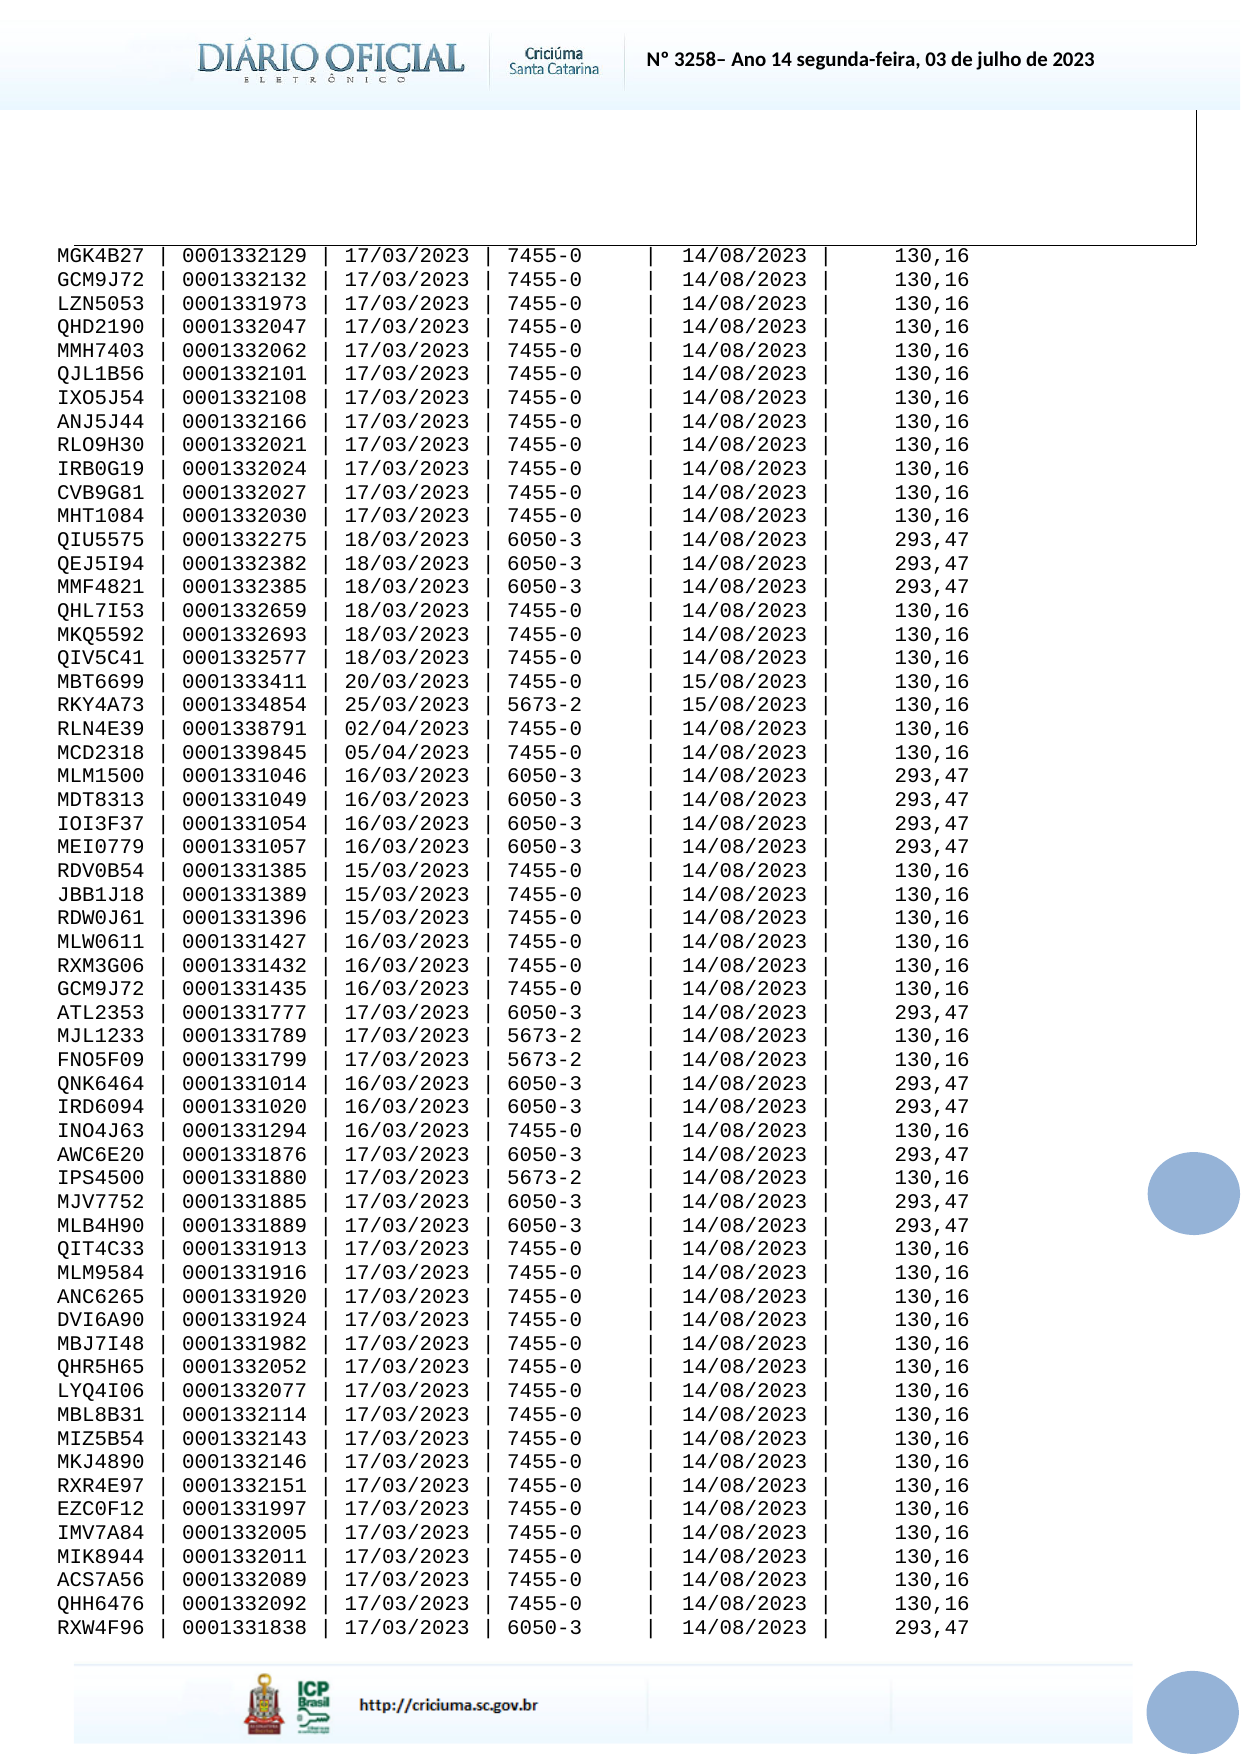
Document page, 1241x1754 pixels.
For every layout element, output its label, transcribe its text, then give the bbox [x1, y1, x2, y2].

text RXW4F96 | 0001331838 | 17/03/2023 | 6050-3 | 14/08/2023 | 293,47 [44, 1617, 1196, 1640]
text MHT1084 | 0001332030 | 17/03/2023 | 7455-0 | 14/08/2023 | 130,16 [44, 505, 1196, 529]
text RXM3G06 | 0001331432 | 16/03/2023 | 7455-0 | 14/08/2023 | 130,16 [44, 954, 1196, 978]
text MCD2318 | 0001339845 | 05/04/2023 | 7455-0 | 14/08/2023 | 130,16 [44, 742, 1196, 765]
text AWC6E20 | 0001331876 | 17/03/2023 | 6050-3 | 14/08/2023 | 293,47 [44, 1144, 1196, 1167]
text IRD6094 | 0001331020 | 16/03/2023 | 6050-3 | 14/08/2023 | 293,47 [44, 1096, 1196, 1120]
text ANJ5J44 | 0001332166 | 17/03/2023 | 7455-0 | 14/08/2023 | 130,16 [44, 411, 1196, 434]
text MLW0611 | 0001331427 | 16/03/2023 | 7455-0 | 14/08/2023 | 130,16 [44, 931, 1196, 954]
text GCM9J72 | 0001331435 | 16/03/2023 | 7455-0 | 14/08/2023 | 130,16 [44, 978, 1196, 1002]
text RLN4E39 | 0001338791 | 02/04/2023 | 7455-0 | 14/08/2023 | 130,16 [44, 718, 1196, 742]
text RKY4A73 | 0001334854 | 25/03/2023 | 5673-2 | 15/08/2023 | 130,16 [44, 694, 1196, 718]
text MBL8B31 | 0001332114 | 17/03/2023 | 7455-0 | 14/08/2023 | 130,16 [44, 1404, 1196, 1427]
text QIV5C41 | 0001332577 | 18/03/2023 | 7455-0 | 14/08/2023 | 130,16 [44, 647, 1196, 671]
text RDV0B54 | 0001331385 | 15/03/2023 | 7455-0 | 14/08/2023 | 130,16 [44, 860, 1196, 884]
text MEI0779 | 0001331057 | 16/03/2023 | 6050-3 | 14/08/2023 | 293,47 [44, 836, 1196, 860]
text JBB1J18 | 0001331389 | 15/03/2023 | 7455-0 | 14/08/2023 | 130,16 [44, 884, 1196, 907]
text MKJ4890 | 0001332146 | 17/03/2023 | 7455-0 | 14/08/2023 | 130,16 [44, 1451, 1196, 1475]
text MLB4H90 | 0001331889 | 17/03/2023 | 6050-3 | 14/08/2023 | 293,47 [44, 1215, 1196, 1238]
text EZC0F12 | 0001331997 | 17/03/2023 | 7455-0 | 14/08/2023 | 130,16 [44, 1498, 1196, 1522]
text ACS7A56 | 0001332089 | 17/03/2023 | 7455-0 | 14/08/2023 | 130,16 [44, 1569, 1196, 1593]
text MJV7752 | 0001331885 | 17/03/2023 | 6050-3 | 14/08/2023 | 293,47 [44, 1191, 1153, 1215]
text QHH6476 | 0001332092 | 17/03/2023 | 7455-0 | 14/08/2023 | 130,16 [44, 1593, 1196, 1617]
text IRB0G19 | 0001332024 | 17/03/2023 | 7455-0 | 14/08/2023 | 130,16 [44, 458, 1196, 482]
text IPS4500 | 0001331880 | 17/03/2023 | 5673-2 | 14/08/2023 | 130,16 [44, 1167, 1157, 1191]
text MDT8313 | 0001331049 | 16/03/2023 | 6050-3 | 14/08/2023 | 293,47 [44, 789, 1196, 813]
text DVI6A90 | 0001331924 | 17/03/2023 | 7455-0 | 14/08/2023 | 130,16 [44, 1309, 1196, 1333]
text MIK8944 | 0001332011 | 17/03/2023 | 7455-0 | 14/08/2023 | 130,16 [44, 1546, 1196, 1569]
text IXO5J54 | 0001332108 | 17/03/2023 | 7455-0 | 14/08/2023 | 130,16 [44, 387, 1196, 411]
text QEJ5I94 | 0001332382 | 18/03/2023 | 6050-3 | 14/08/2023 | 293,47 [44, 553, 1196, 576]
text IMV7A84 | 0001332005 | 17/03/2023 | 7455-0 | 14/08/2023 | 130,16 [44, 1522, 1196, 1546]
text CVB9G81 | 0001332027 | 17/03/2023 | 7455-0 | 14/08/2023 | 130,16 [44, 482, 1196, 505]
text QIU5575 | 0001332275 | 18/03/2023 | 6050-3 | 14/08/2023 | 293,47 [44, 529, 1196, 553]
text MGK4B27 | 0001332129 | 17/03/2023 | 7455-0 | 14/08/2023 | 130,16 [44, 245, 1196, 269]
text LZN5053 | 0001331973 | 17/03/2023 | 7455-0 | 14/08/2023 | 130,16 [44, 292, 1196, 316]
text MBJ7I48 | 0001331982 | 17/03/2023 | 7455-0 | 14/08/2023 | 130,16 [44, 1333, 1196, 1357]
text MIZ5B54 | 0001332143 | 17/03/2023 | 7455-0 | 14/08/2023 | 130,16 [44, 1427, 1196, 1451]
text QHL7I53 | 0001332659 | 18/03/2023 | 7455-0 | 14/08/2023 | 130,16 [44, 600, 1196, 623]
text QHR5H65 | 0001332052 | 17/03/2023 | 7455-0 | 14/08/2023 | 130,16 [44, 1357, 1196, 1380]
text ATL2353 | 0001331777 | 17/03/2023 | 6050-3 | 14/08/2023 | 293,47 [44, 1002, 1196, 1026]
text QNK6464 | 0001331014 | 16/03/2023 | 6050-3 | 14/08/2023 | 293,47 [44, 1073, 1196, 1096]
text FNO5F09 | 0001331799 | 17/03/2023 | 5673-2 | 14/08/2023 | 130,16 [44, 1049, 1196, 1073]
text MMH7403 | 0001332062 | 17/03/2023 | 7455-0 | 14/08/2023 | 130,16 [44, 340, 1196, 363]
text MLM9584 | 0001331916 | 17/03/2023 | 7455-0 | 14/08/2023 | 130,16 [44, 1262, 1196, 1286]
text RDW0J61 | 0001331396 | 15/03/2023 | 7455-0 | 14/08/2023 | 130,16 [44, 907, 1196, 931]
text QJL1B56 | 0001332101 | 17/03/2023 | 7455-0 | 14/08/2023 | 130,16 [44, 363, 1196, 387]
text INO4J63 | 0001331294 | 16/03/2023 | 7455-0 | 14/08/2023 | 130,16 [44, 1120, 1196, 1144]
text RLO9H30 | 0001332021 | 17/03/2023 | 7455-0 | 14/08/2023 | 130,16 [44, 434, 1196, 458]
text MJL1233 | 0001331789 | 17/03/2023 | 5673-2 | 14/08/2023 | 130,16 [44, 1026, 1196, 1049]
text LYQ4I06 | 0001332077 | 17/03/2023 | 7455-0 | 14/08/2023 | 130,16 [44, 1380, 1196, 1404]
text MLM1500 | 0001331046 | 16/03/2023 | 6050-3 | 14/08/2023 | 293,47 [44, 765, 1196, 789]
text MKQ5592 | 0001332693 | 18/03/2023 | 7455-0 | 14/08/2023 | 130,16 [44, 623, 1196, 647]
text QHD2190 | 0001332047 | 17/03/2023 | 7455-0 | 14/08/2023 | 130,16 [44, 316, 1196, 340]
text GCM9J72 | 0001332132 | 17/03/2023 | 7455-0 | 14/08/2023 | 130,16 [44, 269, 1196, 292]
text IOI3F37 | 0001331054 | 16/03/2023 | 6050-3 | 14/08/2023 | 293,47 [44, 813, 1196, 836]
text MBT6699 | 0001333411 | 20/03/2023 | 7455-0 | 15/08/2023 | 130,16 [44, 671, 1196, 694]
text ANC6265 | 0001331920 | 17/03/2023 | 7455-0 | 14/08/2023 | 130,16 [44, 1286, 1196, 1309]
text RXR4E97 | 0001332151 | 17/03/2023 | 7455-0 | 14/08/2023 | 130,16 [44, 1475, 1196, 1498]
text QIT4C33 | 0001331913 | 17/03/2023 | 7455-0 | 14/08/2023 | 130,16 [44, 1238, 1196, 1262]
text MMF4821 | 0001332385 | 18/03/2023 | 6050-3 | 14/08/2023 | 293,47 [44, 576, 1196, 600]
